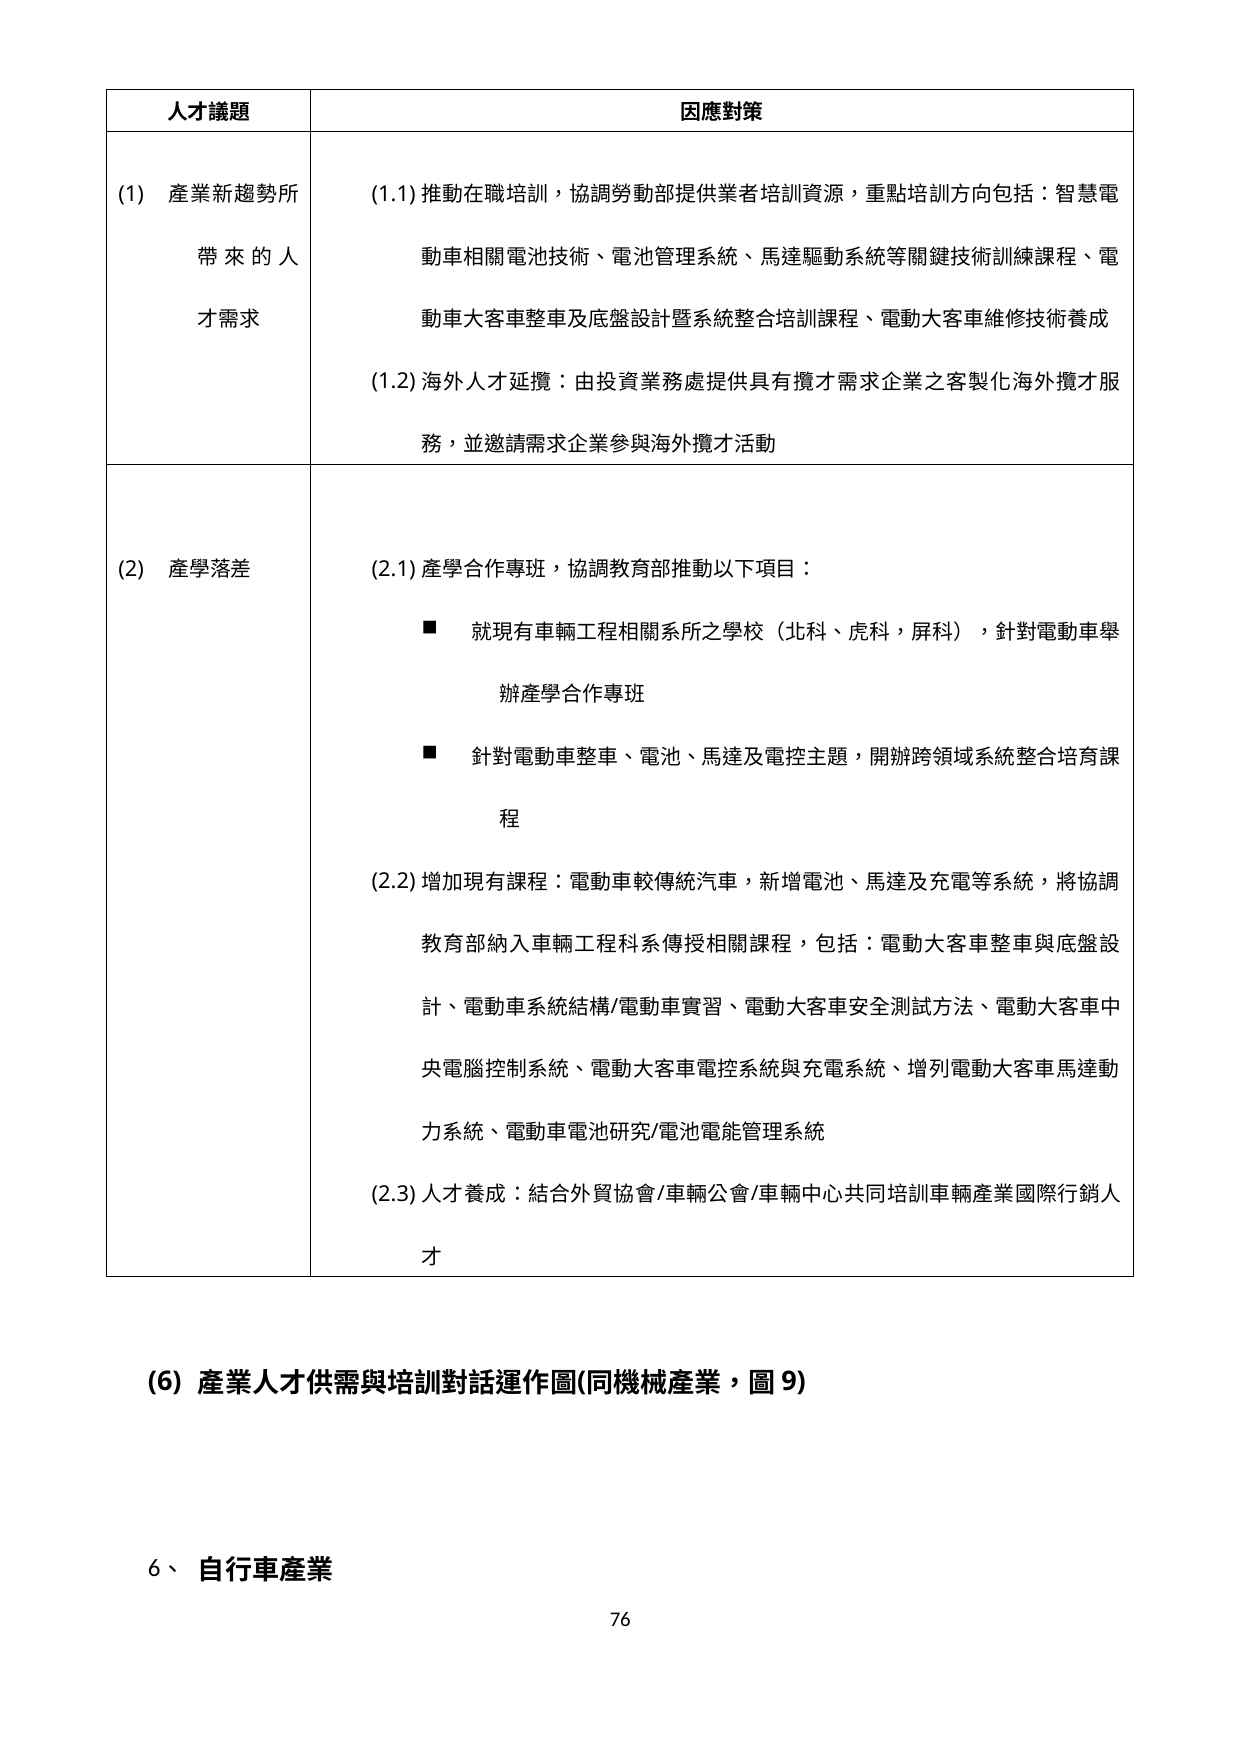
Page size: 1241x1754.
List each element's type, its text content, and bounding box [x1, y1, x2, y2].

list 自行車產業 [148, 1526, 1092, 1589]
table_header 因應對策 [311, 90, 1133, 131]
table_cell 推動在職培訓，協調勞動部提供業者培訓資源，重點培訓方向包括：智慧電動車相關電池技術、電池管理系統、馬達驅動系統等關鍵技術訓練課程、電動車大客車整車及底盤設計暨系統整合培訓課程、電動大客車維修技術養成 海外人才延攬：由投資業務處提供具有攬才需求企業之客製化海外攬才服務，並邀請需求企業參與海外攬才活動 [311, 132, 1133, 464]
list 產業人才供需與培訓對話運作圖(同機械產業，圖9) [148, 1339, 1092, 1401]
table_cell 產業新趨勢所帶來的人才需求 [107, 132, 310, 464]
table_cell 產學合作專班，協調教育部推動以下項目： 就現有車輛工程相關系所之學校（北科、虎科，屏科），針對電動車舉辦產學合作專班 針對電動車整車、電池、馬達及電控主題，開辦跨領域系統整合培育課程 增加現有課程：電動車較傳統汽車，新增電池、馬達及充電等系統，將協調教育部納入車輛工程科系傳授相關課程，包括：電動大客車整車與底盤設計、電動車系統結構/電動車實習、電動大客車安全測試方法、電動大客車中央電腦控制系統、電動大客車電控系統與充電系統、增列電動大客車馬達動力系統、電動車電池研究/電池電能管理系統 人才養成：結合外貿協會/車輛公會/車輛中心共同培訓車輛產業國際行銷人才 [311, 465, 1133, 1276]
table_header 人才議題 [107, 90, 310, 131]
table_cell 產學落差 [107, 465, 310, 1276]
